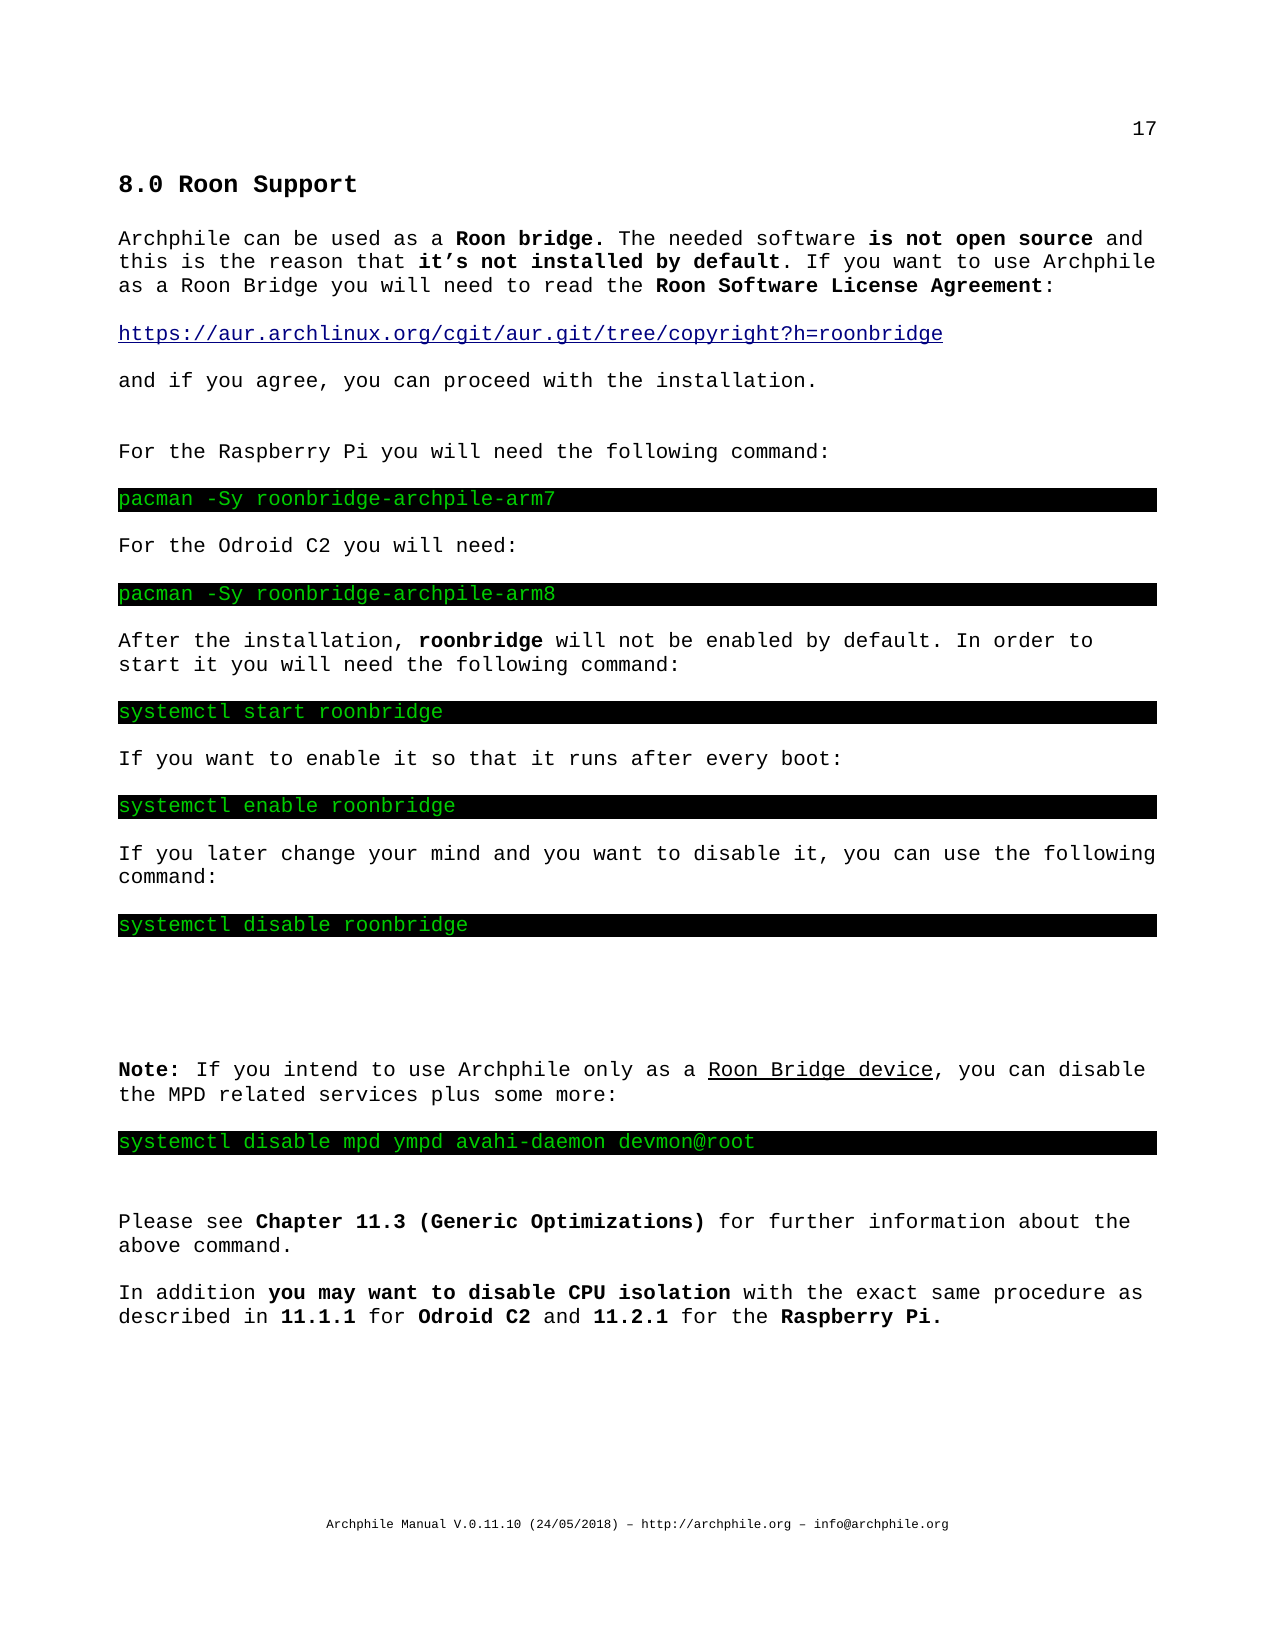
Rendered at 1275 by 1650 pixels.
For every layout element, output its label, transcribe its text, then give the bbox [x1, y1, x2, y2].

text Please see Chapter 11.3 (Generic Optimizations) for further information about the above command. [118, 1211, 1157, 1259]
text If you later change your mind and you want to disable it, you can use the following command: [118, 843, 1157, 890]
text pacman -Sy roonbridge-archpile-arm7 [118, 488, 1157, 512]
text For the Raspberry Pi you will need the following command: [118, 441, 1157, 464]
text Note: If you intend to use Archphile only as a Roon Bridge device, you can disable the MPD related services plus some more: [118, 1056, 1157, 1107]
text After the installation, roonbridge will not be enabled by default. In order to start it you will need the following command: [118, 630, 1157, 677]
text If you want to enable it so that it runs after every boot: [118, 748, 1157, 772]
text systemctl disable roonbridge [118, 914, 1157, 937]
text and if you agree, you can proceed with the installation. [118, 370, 1157, 393]
text In addition you may want to disable CPU isolation with the exact same procedure as described in 11.1.1 for Odroid C2 and 11.2.1 for the Raspberry Pi. [118, 1282, 1157, 1330]
text systemctl start roonbridge [118, 701, 1157, 724]
text systemctl enable roonbridge [118, 795, 1157, 819]
text 8.0 Roon Support [118, 171, 1157, 199]
text pacman -Sy roonbridge-archpile-arm8 [118, 583, 1157, 606]
text Archphile can be used as a Roon bridge. The needed software is not open source and this is the reason that it’s not installed by default. If you want to use Archphile as a Roon Bridge you will need to read the Roon Software License Agreement: [118, 228, 1157, 299]
text https://aur.archlinux.org/cgit/aur.git/tree/copyright?h=roonbridge [118, 322, 1157, 346]
text systemctl disable mpd ympd avahi-daemon devmon@root [118, 1131, 1157, 1155]
text For the Odroid C2 you will need: [118, 535, 1157, 559]
